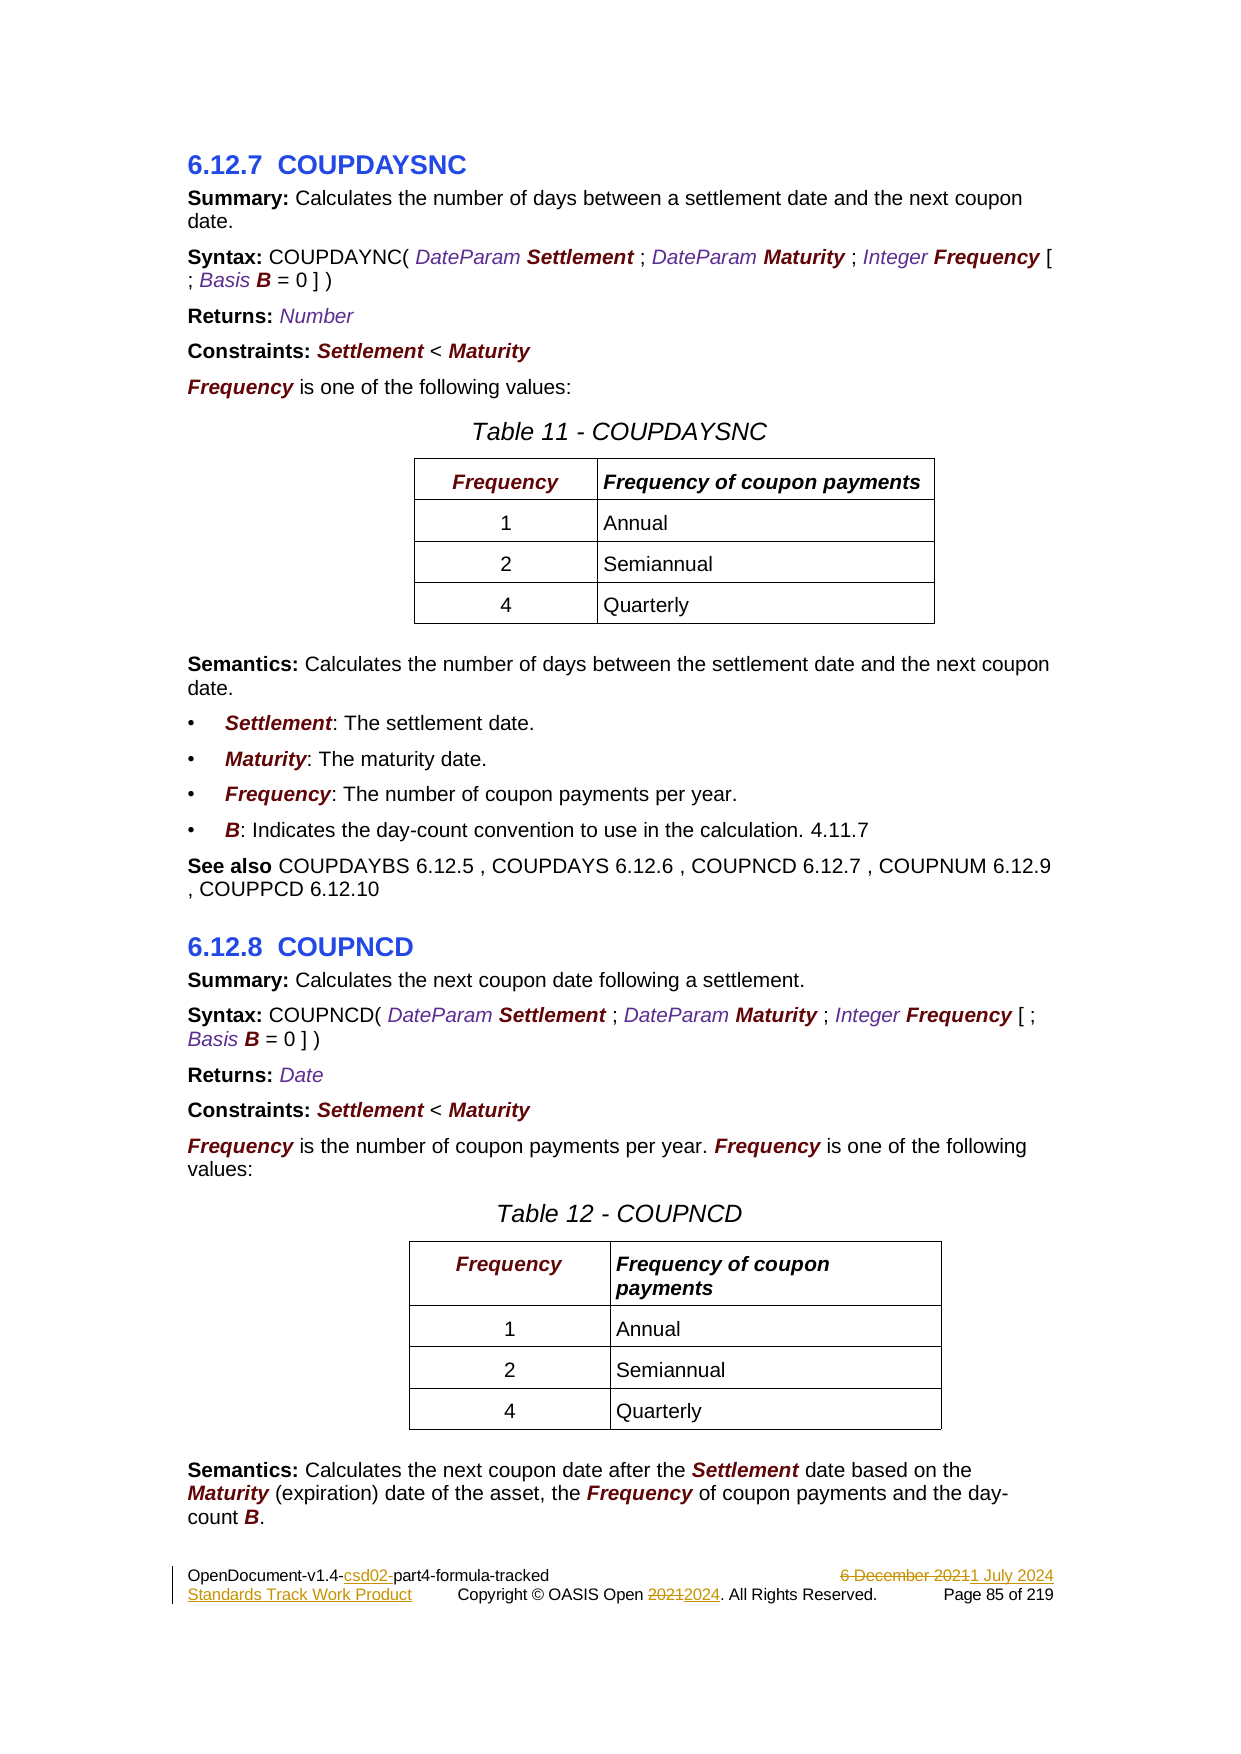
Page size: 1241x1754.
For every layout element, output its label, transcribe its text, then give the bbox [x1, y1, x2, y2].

table_cell 4 [410, 1389, 610, 1429]
table_header Frequency [415, 459, 597, 499]
table_cell Semiannual [611, 1347, 941, 1387]
table_header Frequency of coupon payments [611, 1242, 941, 1305]
subtitle COUPDAYSNC [187, 150, 1053, 180]
list Settlement: The settlement date. [187, 712, 1053, 735]
text Table 11 - COUPDAYSNC [187, 418, 1053, 446]
text Syntax: COUPDAYNC( DateParam Settlement ; DateParam Maturity ; Integer Frequency [ ; Basis B = 0 ] ) [187, 245, 1053, 292]
text Table 12 - COUPNCD [187, 1200, 1053, 1228]
table_cell Quarterly [611, 1389, 941, 1429]
text Constraints: Settlement < Maturity [187, 1099, 1053, 1122]
list Maturity: The maturity date. [187, 747, 1053, 771]
text Summary: Calculates the next coupon date following a settlement. [187, 968, 1053, 992]
table_cell Annual [598, 500, 934, 541]
table_cell 1 [415, 500, 597, 541]
table_cell 4 [415, 583, 597, 623]
table_header Frequency [410, 1242, 610, 1305]
text Syntax: COUPNCD( DateParam Settlement ; DateParam Maturity ; Integer Frequency [ ; Basis B = 0 ] ) [187, 1004, 1053, 1051]
list Frequency: The number of coupon payments per year. [187, 783, 1053, 806]
text Returns: Number [187, 304, 1053, 328]
table_cell 2 [410, 1347, 610, 1387]
table_cell 1 [410, 1306, 610, 1346]
text Semantics: Calculates the next coupon date after the Settlement date based on the Maturity (expiration) date of the asset, the Frequency of coupon payments and the day-count B. [187, 1435, 1053, 1529]
subtitle COUPNCD [187, 932, 1053, 962]
text Constraints: Settlement < Maturity [187, 340, 1053, 363]
table_cell Annual [611, 1306, 941, 1346]
table_cell Quarterly [598, 583, 934, 623]
text Summary: Calculates the number of days between a settlement date and the next coupon date. [187, 186, 1053, 233]
list B: Indicates the day-count convention to use in the calculation. 4.11.7 [187, 818, 1053, 842]
text Semantics: Calculates the number of days between the settlement date and the next coupon date. [187, 629, 1053, 699]
text Frequency is one of the following values: [187, 376, 1053, 399]
table_cell 2 [415, 542, 597, 582]
text See also COUPDAYBS 6.12.5 , COUPDAYS 6.12.6 , COUPNCD 6.12.7 , COUPNUM 6.12.9 , COUPPCD 6.12.10 [187, 854, 1053, 901]
table_cell Semiannual [598, 542, 934, 582]
text Returns: Date [187, 1063, 1053, 1087]
table_header Frequency of coupon payments [598, 459, 934, 499]
text Frequency is the number of coupon payments per year. Frequency is one of the following values: [187, 1134, 1053, 1181]
